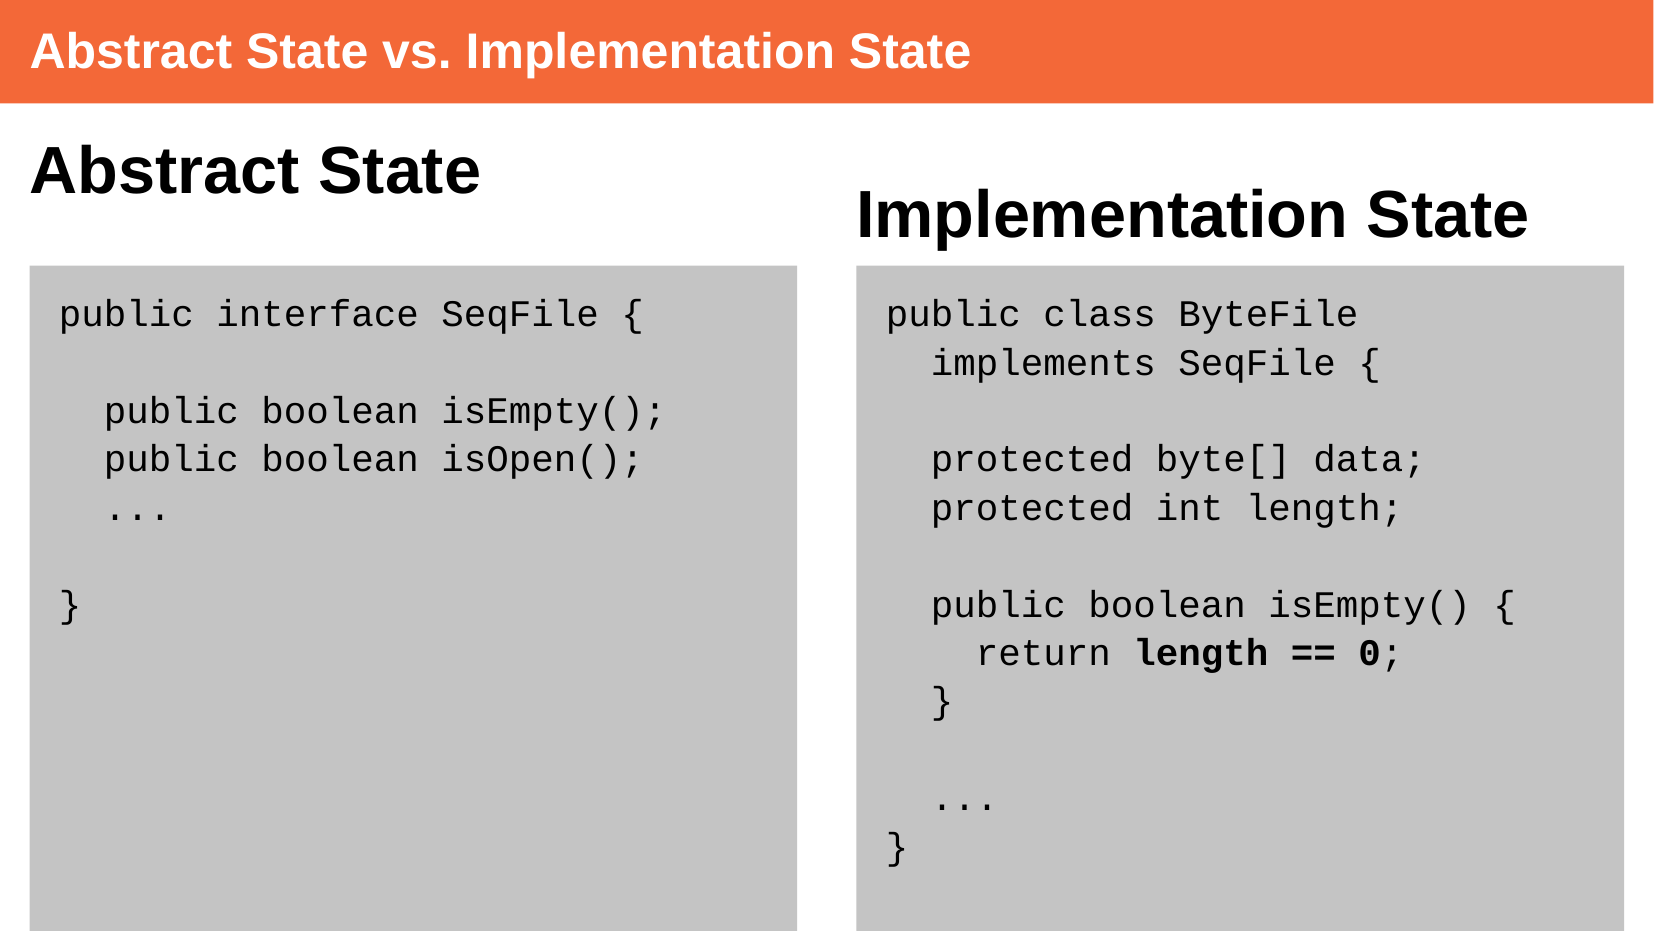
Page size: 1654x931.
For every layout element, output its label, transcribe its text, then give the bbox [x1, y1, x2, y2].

title Abstract State vs. Implementation State [0, 0, 1654, 104]
list public interface SeqFile { public boolean isEmpty(); public boolean isOpen(); ... } [29, 265, 798, 931]
list public class ByteFile implements SeqFile { protected byte[] data; protected int length; public boolean isEmpty() { return length == 0; } ... } [856, 265, 1625, 931]
list Abstract State [29, 132, 808, 813]
list Implementation State [856, 177, 1624, 265]
